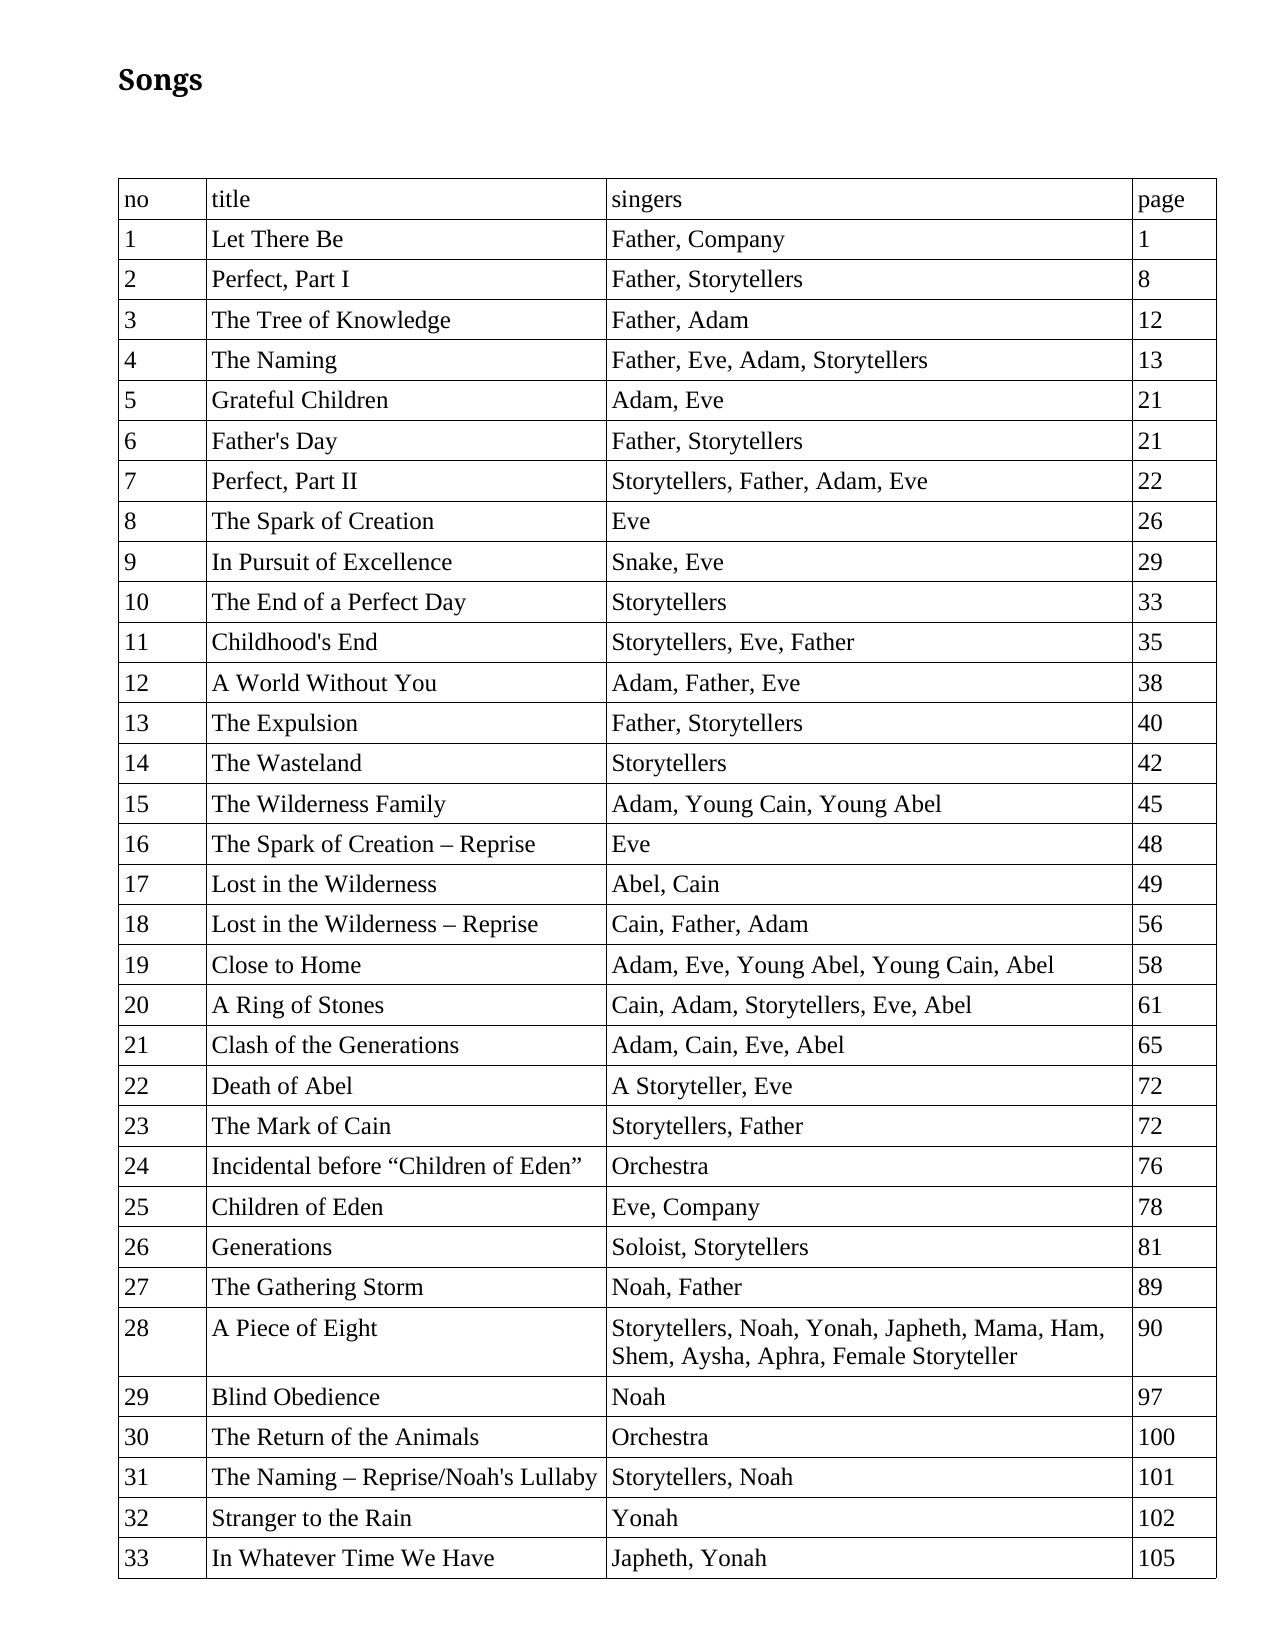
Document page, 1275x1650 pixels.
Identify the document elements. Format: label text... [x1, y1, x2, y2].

table_cell 35 [1133, 623, 1216, 662]
table_cell Soloist, Storytellers [607, 1227, 1132, 1267]
table_cell 4 [119, 340, 206, 380]
table_cell 26 [119, 1227, 206, 1267]
table_cell Adam, Cain, Eve, Abel [607, 1026, 1132, 1065]
table_cell The Spark of Creation – Reprise [207, 824, 606, 863]
table_cell Storytellers [607, 582, 1132, 622]
table_cell Storytellers, Father [607, 1106, 1132, 1146]
table_cell In Whatever Time We Have [207, 1538, 606, 1577]
table_cell Father, Storytellers [607, 703, 1132, 742]
table_cell Noah, Father [607, 1268, 1132, 1307]
table_cell 48 [1133, 824, 1216, 863]
table_cell 42 [1133, 744, 1216, 783]
table_cell Clash of the Generations [207, 1026, 606, 1065]
table_cell Close to Home [207, 945, 606, 984]
table_cell Perfect, Part I [207, 260, 606, 299]
table_cell 7 [119, 461, 206, 501]
table_cell 89 [1133, 1268, 1216, 1307]
table_cell 101 [1133, 1458, 1216, 1497]
table_cell A World Without You [207, 663, 606, 702]
table_cell 61 [1133, 985, 1216, 1025]
table_cell Eve, Company [607, 1187, 1132, 1226]
table_cell Cain, Father, Adam [607, 905, 1132, 944]
table_cell 72 [1133, 1106, 1216, 1146]
table_cell 33 [119, 1538, 206, 1577]
table_cell Adam, Father, Eve [607, 663, 1132, 702]
table_cell 102 [1133, 1498, 1216, 1537]
table_cell A Ring of Stones [207, 985, 606, 1025]
table_cell 58 [1133, 945, 1216, 984]
table_cell Father, Eve, Adam, Storytellers [607, 340, 1132, 380]
table_cell 16 [119, 824, 206, 863]
table_cell Lost in the Wilderness [207, 865, 606, 904]
table_cell 12 [119, 663, 206, 702]
table_cell 28 [119, 1308, 206, 1376]
table_cell The Naming [207, 340, 606, 380]
table_cell Blind Obedience [207, 1377, 606, 1416]
table_cell Storytellers, Eve, Father [607, 623, 1132, 662]
table_cell 14 [119, 744, 206, 783]
table_cell 33 [1133, 582, 1216, 622]
table_cell 11 [119, 623, 206, 662]
table_cell 45 [1133, 784, 1216, 823]
table_cell 25 [119, 1187, 206, 1226]
table_cell The Return of the Animals [207, 1417, 606, 1457]
table_header title [207, 179, 606, 218]
table_cell Death of Abel [207, 1066, 606, 1105]
table_cell The Wilderness Family [207, 784, 606, 823]
table_cell Children of Eden [207, 1187, 606, 1226]
table_cell Father, Company [607, 220, 1132, 259]
table_cell 56 [1133, 905, 1216, 944]
table_cell 1 [1133, 220, 1216, 259]
table_cell Incidental before “Children of Eden” [207, 1147, 606, 1186]
table_cell 10 [119, 582, 206, 622]
table_cell 15 [119, 784, 206, 823]
table_cell The End of a Perfect Day [207, 582, 606, 622]
table_cell Orchestra [607, 1147, 1132, 1186]
table_cell Perfect, Part II [207, 461, 606, 501]
table_cell 21 [119, 1026, 206, 1065]
table_cell Cain, Adam, Storytellers, Eve, Abel [607, 985, 1132, 1025]
table_cell 9 [119, 542, 206, 581]
table_cell Father, Storytellers [607, 421, 1132, 460]
table_cell 21 [1133, 421, 1216, 460]
table_cell The Wasteland [207, 744, 606, 783]
table_cell Storytellers, Noah [607, 1458, 1132, 1497]
table_cell 18 [119, 905, 206, 944]
table_cell Father, Storytellers [607, 260, 1132, 299]
table_cell 38 [1133, 663, 1216, 702]
table_cell Childhood's End [207, 623, 606, 662]
table_cell 97 [1133, 1377, 1216, 1416]
table_cell Eve [607, 824, 1132, 863]
table_cell The Spark of Creation [207, 502, 606, 541]
table_cell The Expulsion [207, 703, 606, 742]
table_cell Father, Adam [607, 300, 1132, 339]
table_cell Yonah [607, 1498, 1132, 1537]
table_cell 49 [1133, 865, 1216, 904]
table_cell 8 [1133, 260, 1216, 299]
table_cell 13 [119, 703, 206, 742]
table_cell 5 [119, 381, 206, 420]
table_cell A Storyteller, Eve [607, 1066, 1132, 1105]
table_cell 20 [119, 985, 206, 1025]
table_cell 29 [119, 1377, 206, 1416]
table_cell 40 [1133, 703, 1216, 742]
table_cell In Pursuit of Excellence [207, 542, 606, 581]
table_cell Adam, Eve, Young Abel, Young Cain, Abel [607, 945, 1132, 984]
table_cell 76 [1133, 1147, 1216, 1186]
table_cell Noah [607, 1377, 1132, 1416]
table_cell 23 [119, 1106, 206, 1146]
table_cell 105 [1133, 1538, 1216, 1577]
table_cell 24 [119, 1147, 206, 1186]
table_cell 13 [1133, 340, 1216, 380]
table_cell 26 [1133, 502, 1216, 541]
table_cell 29 [1133, 542, 1216, 581]
table_header page [1133, 179, 1216, 218]
table_cell 2 [119, 260, 206, 299]
table_cell 30 [119, 1417, 206, 1457]
table_cell 31 [119, 1458, 206, 1497]
table_cell The Gathering Storm [207, 1268, 606, 1307]
table_cell Orchestra [607, 1417, 1132, 1457]
table_cell The Naming – Reprise/Noah's Lullaby [207, 1458, 606, 1497]
table_cell 6 [119, 421, 206, 460]
table_cell 22 [1133, 461, 1216, 501]
table_cell 8 [119, 502, 206, 541]
table_cell 12 [1133, 300, 1216, 339]
table_cell Japheth, Yonah [607, 1538, 1132, 1577]
table_cell 72 [1133, 1066, 1216, 1105]
table_cell Adam, Young Cain, Young Abel [607, 784, 1132, 823]
table_cell 78 [1133, 1187, 1216, 1226]
table_cell 19 [119, 945, 206, 984]
table_cell Storytellers [607, 744, 1132, 783]
table_cell 32 [119, 1498, 206, 1537]
table_cell Abel, Cain [607, 865, 1132, 904]
table_cell The Mark of Cain [207, 1106, 606, 1146]
table_cell The Tree of Knowledge [207, 300, 606, 339]
table_cell Adam, Eve [607, 381, 1132, 420]
text Songs [118, 59, 1216, 99]
table_cell 17 [119, 865, 206, 904]
table_cell Eve [607, 502, 1132, 541]
table_cell 22 [119, 1066, 206, 1105]
table_cell Snake, Eve [607, 542, 1132, 581]
table_cell 1 [119, 220, 206, 259]
table_cell Father's Day [207, 421, 606, 460]
table_cell Grateful Children [207, 381, 606, 420]
table_header no [119, 179, 206, 218]
table_cell 100 [1133, 1417, 1216, 1457]
table_cell 90 [1133, 1308, 1216, 1376]
table_header singers [607, 179, 1132, 218]
table_cell Generations [207, 1227, 606, 1267]
table_cell A Piece of Eight [207, 1308, 606, 1376]
table_cell Lost in the Wilderness – Reprise [207, 905, 606, 944]
table_cell 65 [1133, 1026, 1216, 1065]
table_cell Let There Be [207, 220, 606, 259]
table_cell Storytellers, Father, Adam, Eve [607, 461, 1132, 501]
table_cell Storytellers, Noah, Yonah, Japheth, Mama, Ham, Shem, Aysha, Aphra, Female Storyteller [607, 1308, 1132, 1376]
table_cell Stranger to the Rain [207, 1498, 606, 1537]
table_cell 3 [119, 300, 206, 339]
table_cell 27 [119, 1268, 206, 1307]
table_cell 21 [1133, 381, 1216, 420]
table_cell 81 [1133, 1227, 1216, 1267]
